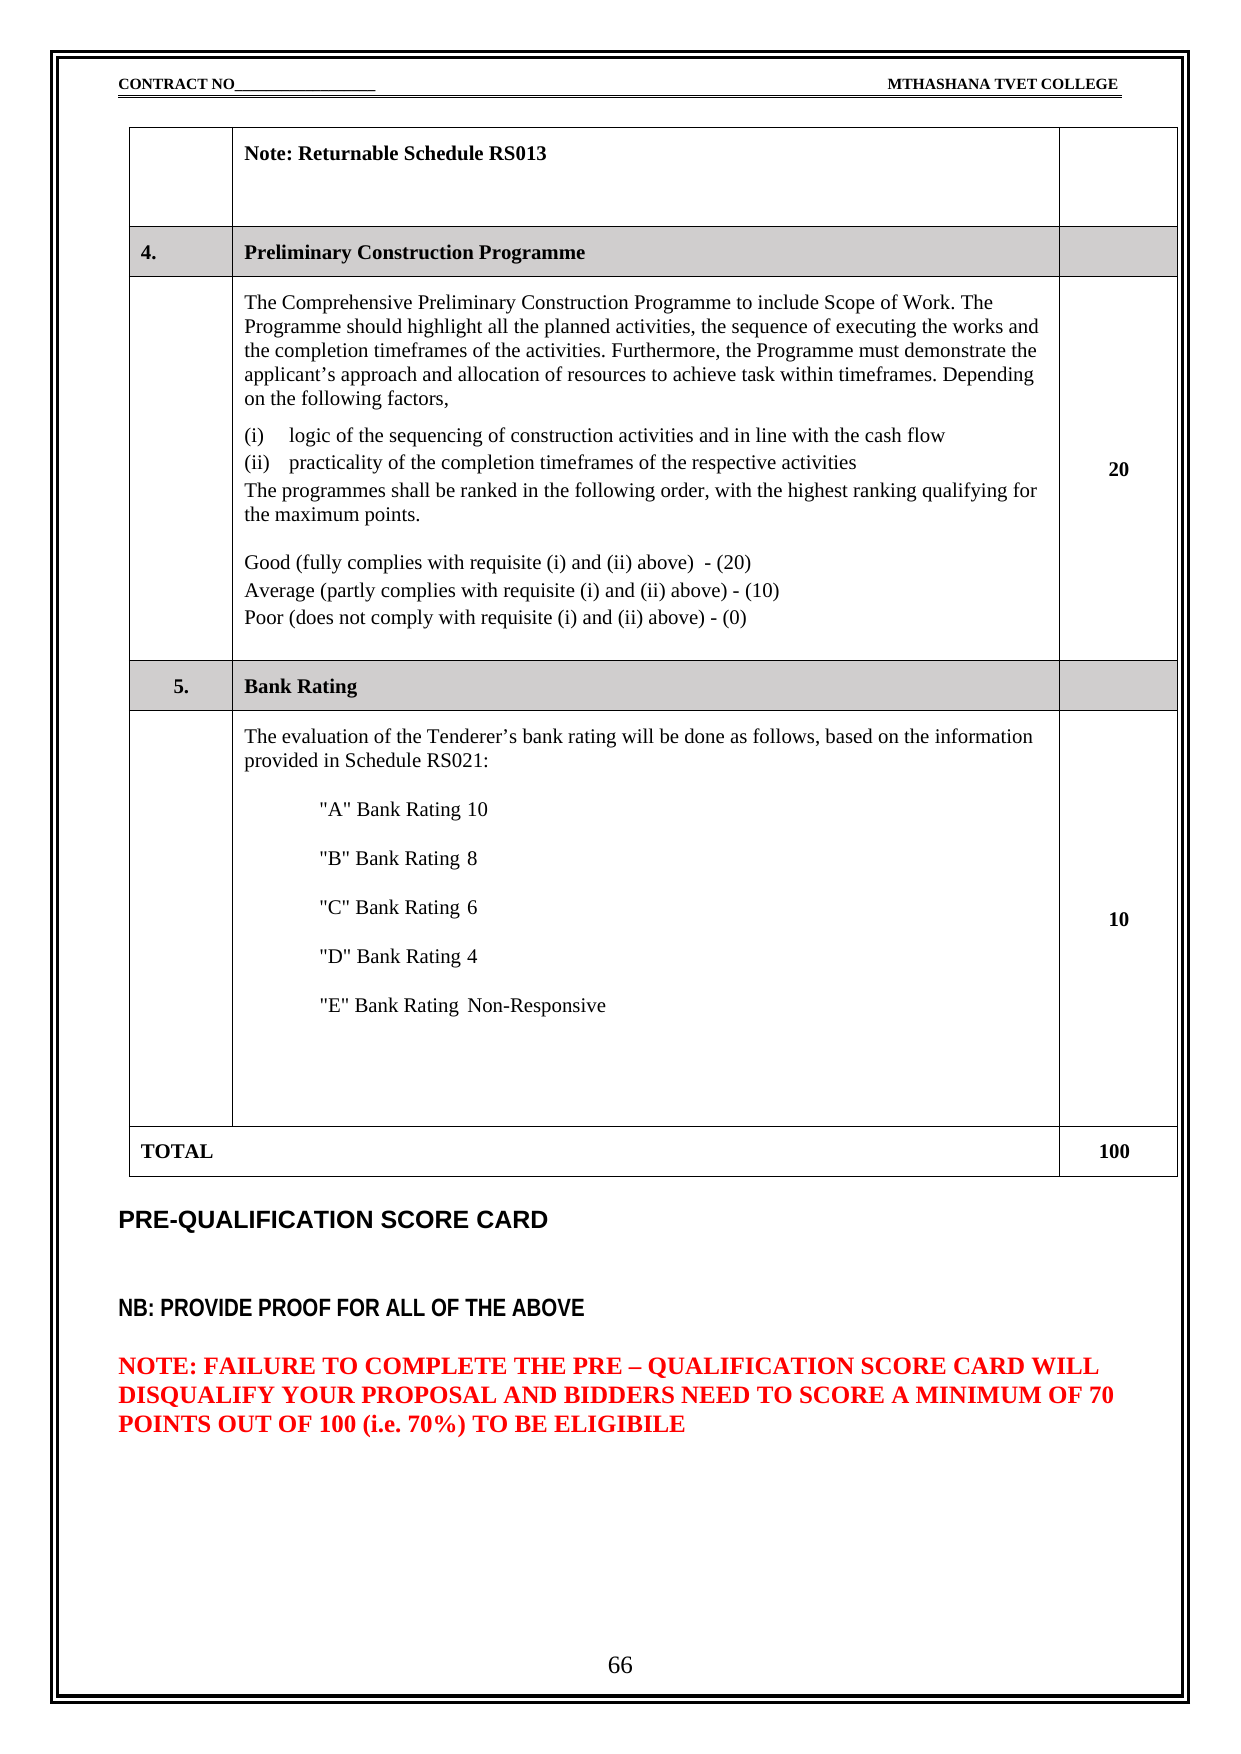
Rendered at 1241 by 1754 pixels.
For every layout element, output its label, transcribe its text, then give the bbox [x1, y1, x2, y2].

table_cell The Comprehensive Preliminary Construction Programme to include Scope of Work. The Programme should highlight all the planned activities, the sequence of executing the works and the completion timeframes of the activities. Furthermore, the Programme must demonstrate the applicant’s approach and allocation of resources to achieve task within timeframes. Depending on the following factors, (i) logic of the sequencing of construction activities and in line with the cash flow (ii) practicality of the completion timeframes of the respective activities The programmes shall be ranked in the following order, with the highest ranking qualifying for the maximum points. Good (fully complies with requisite (i) and (ii) above) - (20) Average (partly complies with requisite (i) and (ii) above) - (10) Poor (does not comply with requisite (i) and (ii) above) - (0) [233, 277, 1059, 660]
text NOTE: FAILURE TO COMPLETE THE PRE – QUALIFICATION SCORE CARD WILL DISQUALIFY YOUR PROPOSAL AND BIDDERS NEED TO SCORE A MINIMUM OF 70 POINTS OUT OF 100 (i.e. 70%) TO BE ELIGIBILE [118, 1351, 1122, 1438]
table_cell Note: Returnable Schedule RS013 [233, 128, 1059, 226]
table_cell [130, 711, 232, 1126]
table_cell Preliminary Construction Programme [233, 227, 1059, 276]
table_cell [1060, 128, 1177, 226]
table_cell 4. [130, 227, 232, 276]
table_cell Bank Rating [233, 661, 1059, 710]
table_cell 100 [1060, 1127, 1177, 1176]
text PRE-QUALIFICATION SCORE CARD [118, 1205, 1122, 1234]
table_cell 5. [130, 661, 232, 710]
table_cell 20 [1060, 277, 1177, 660]
table_cell [1060, 661, 1177, 710]
table_cell [130, 128, 232, 226]
table_cell [130, 277, 232, 660]
table_cell [1060, 227, 1177, 276]
table_cell The evaluation of the Tenderer’s bank rating will be done as follows, based on the information provided in Schedule RS021: "A" Bank Rating 10 "B" Bank Rating 8 "C" Bank Rating 6 "D" Bank Rating 4 "E" Bank Rating Non-Responsive [233, 711, 1059, 1126]
table_cell 10 [1060, 711, 1177, 1126]
text NB: PROVIDE PROOF FOR ALL OF THE ABOVE [118, 1293, 1122, 1322]
table_cell TOTAL [130, 1127, 1059, 1176]
